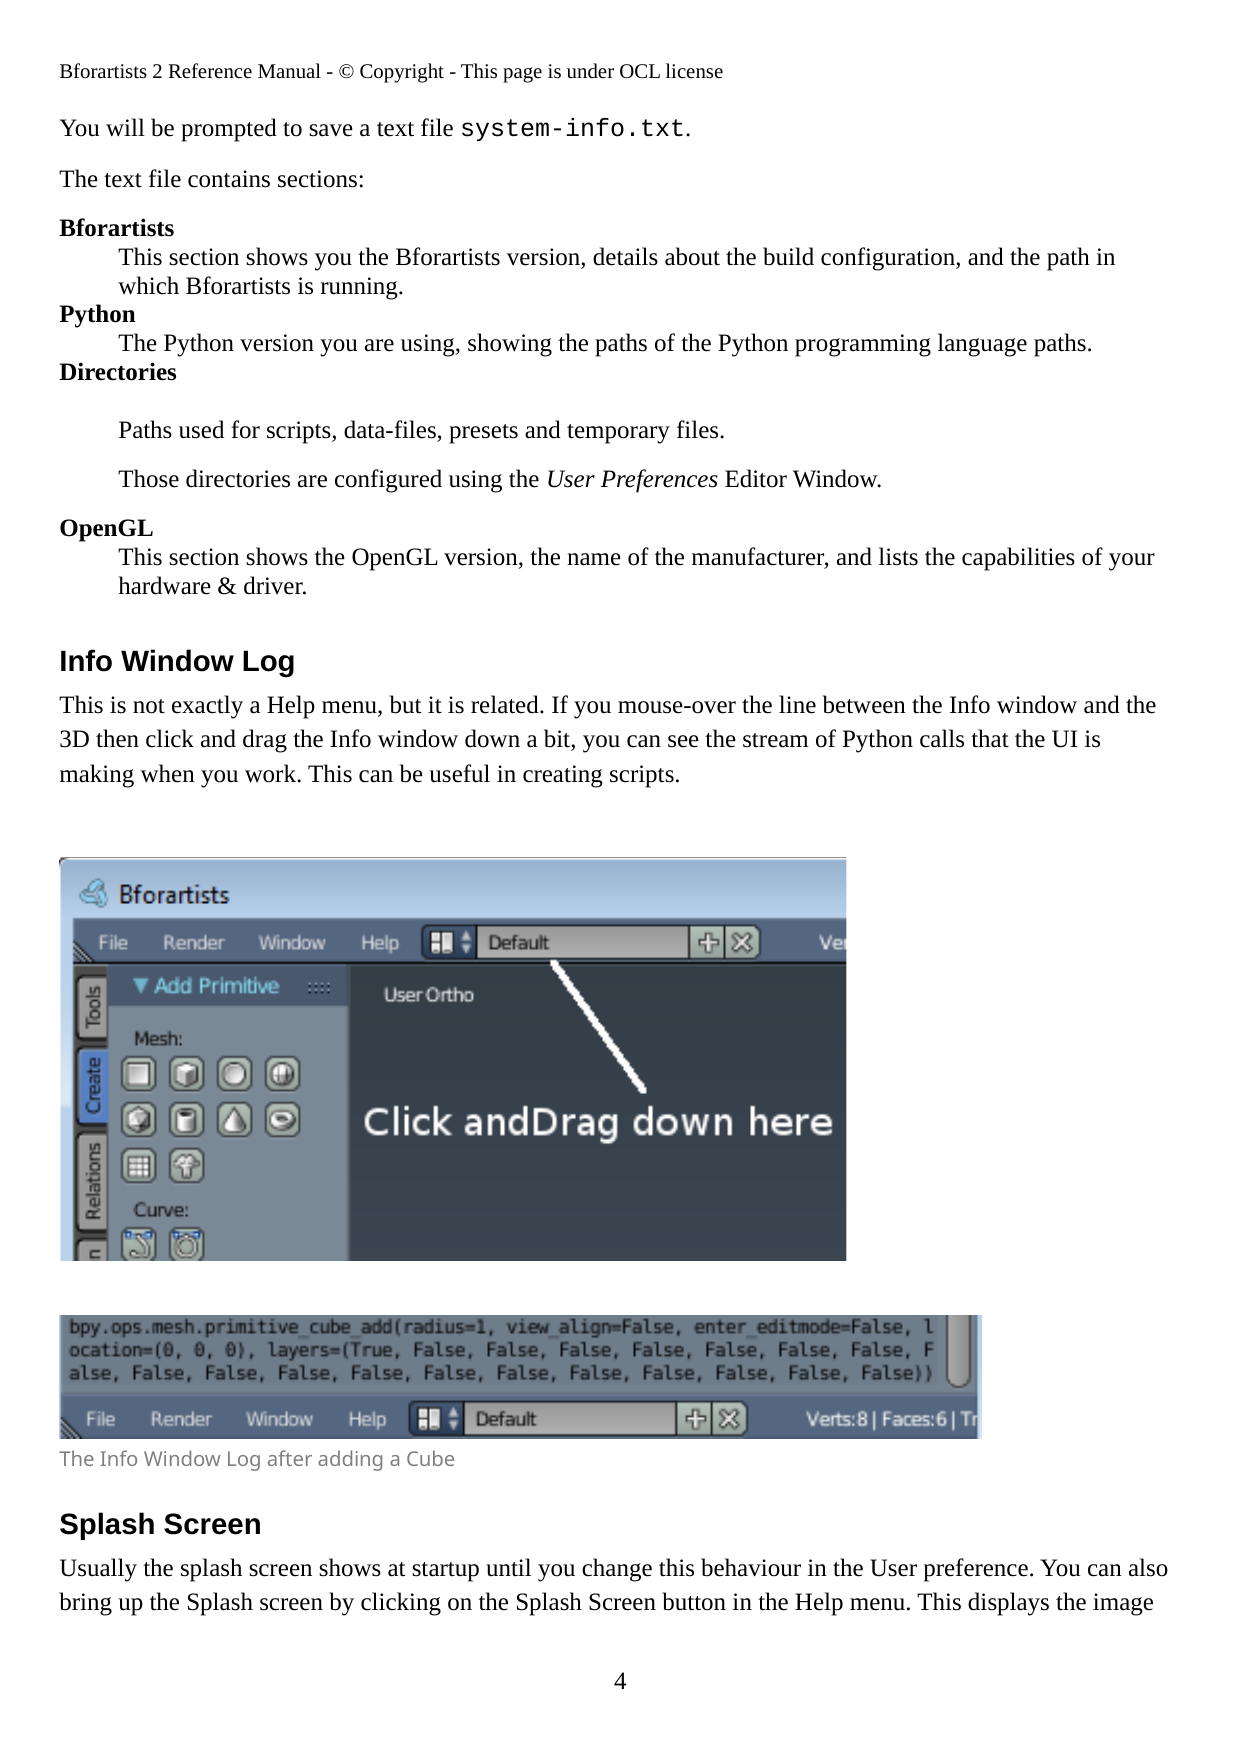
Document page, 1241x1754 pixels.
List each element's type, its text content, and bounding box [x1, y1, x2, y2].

text Usually the splash screen shows at startup until you change this behaviour in the User preference. You can also bring up the Splash screen by clicking on the Splash Screen button in the Help menu. This displays the image [59, 1553, 1181, 1616]
text The Info Window Log after adding a Cube [59, 1439, 1181, 1472]
list This section shows you the Bforartists version, details about the build configuration, and the path in which Bforartists is running. [118, 242, 1181, 299]
text Paths used for scripts, data-files, presets and temporary files. [118, 415, 1181, 444]
text The text file contains sections: [59, 164, 1181, 193]
text This is not exactly a Help menu, but it is related. If you mouse-over the line between the Info window and the 3D then click and drag the Info window down a bit, you can see the stream of Python calls that the UI is making when you work. This can be useful in creating scripts. [59, 690, 1181, 788]
list The Python version you are using, showing the paths of the Python programming language paths. [118, 328, 1181, 357]
subtitle Python [59, 299, 1181, 328]
picture [59, 1315, 982, 1439]
picture [59, 857, 847, 1261]
subtitle Info Window Log [59, 644, 1181, 677]
list This section shows the OpenGL version, the name of the manufacturer, and lists the capabilities of your hardware & driver. [118, 542, 1181, 599]
text You will be prompted to save a text file system-info.txt. [59, 113, 1181, 143]
text Those directories are configured using the User Preferences Editor Window. [118, 464, 1181, 493]
subtitle OpenGL [59, 513, 1181, 542]
subtitle Splash Screen [59, 1507, 1181, 1540]
subtitle Directories [59, 357, 1181, 386]
subtitle Bforartists [59, 213, 1181, 242]
